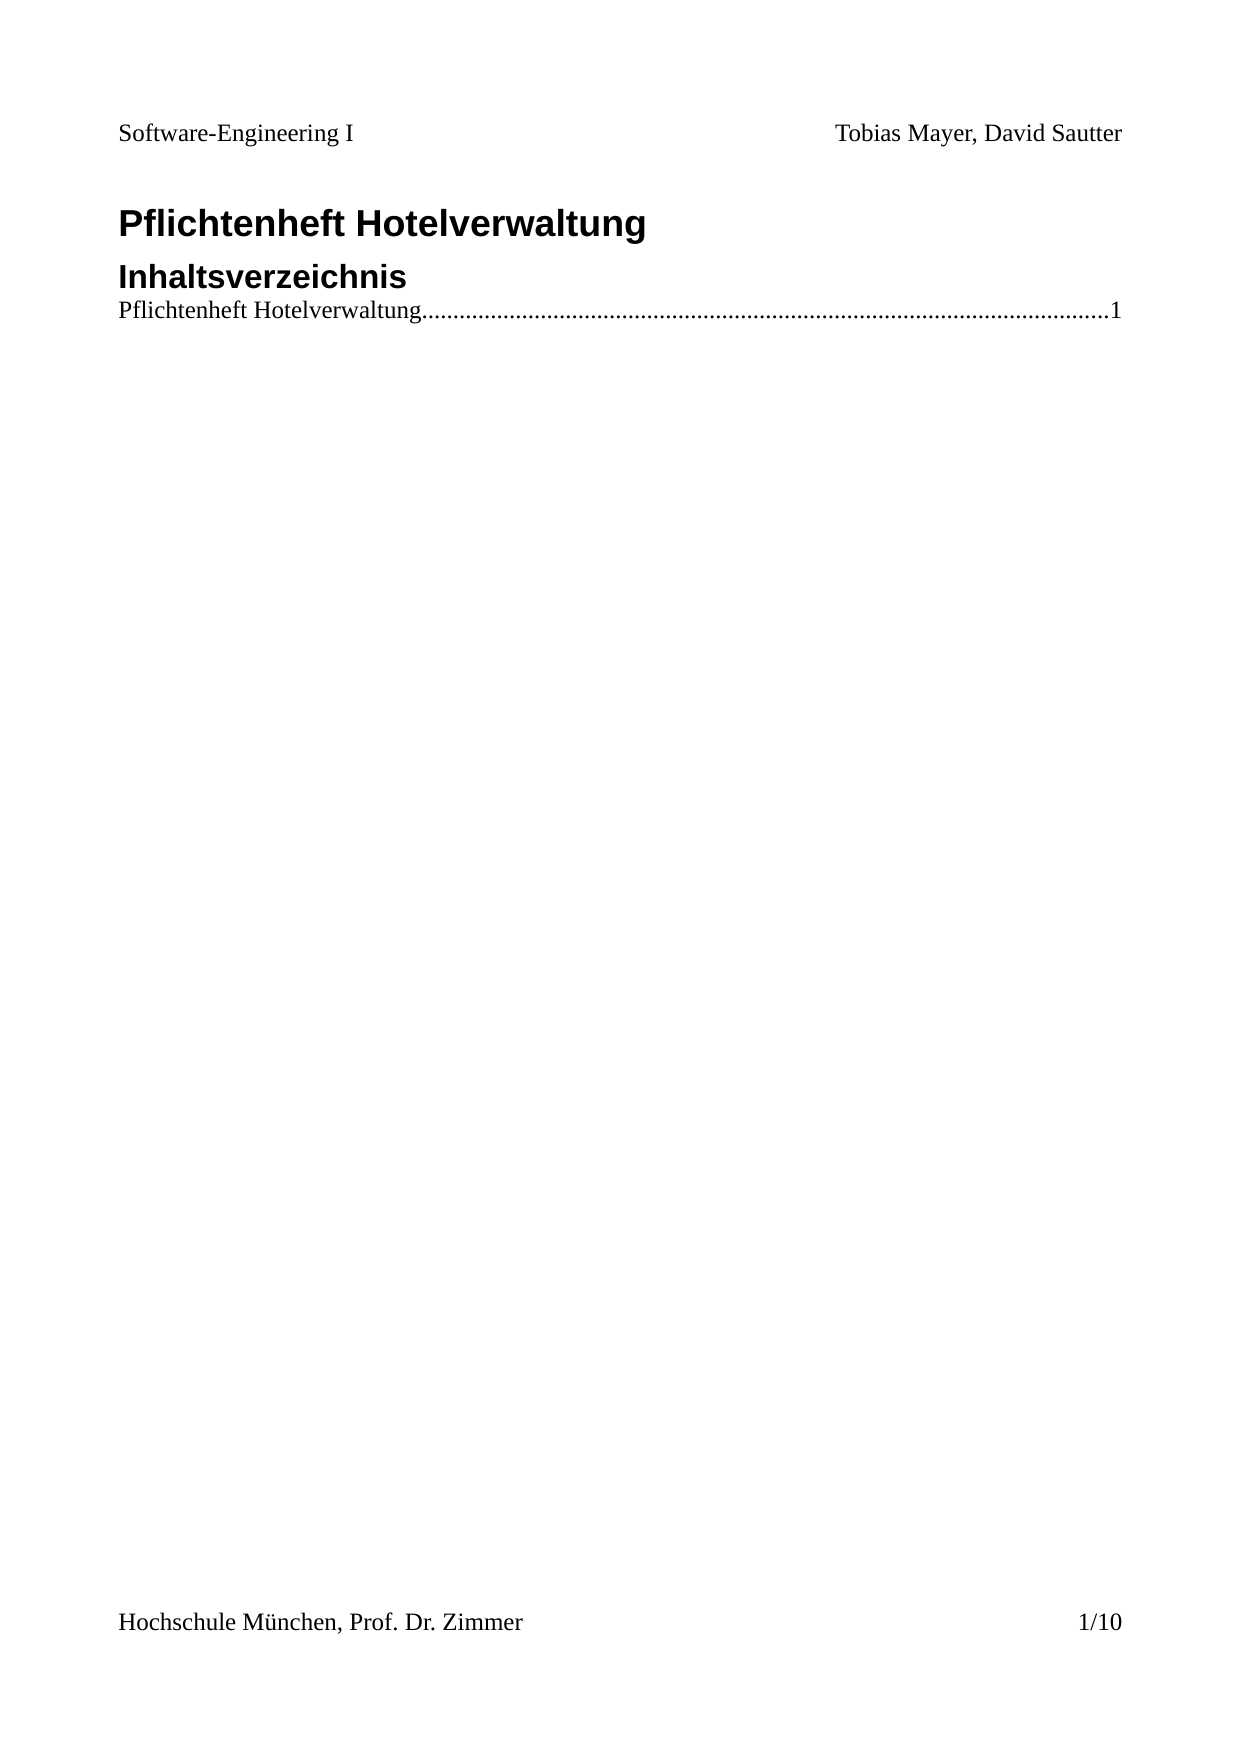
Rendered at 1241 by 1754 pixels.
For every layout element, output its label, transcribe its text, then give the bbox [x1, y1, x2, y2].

text Pflichtenheft Hotelverwaltung 1 [118, 295, 1122, 324]
subtitle Pflichtenheft Hotelverwaltung [118, 201, 1122, 244]
subtitle Inhaltsverzeichnis [118, 257, 1122, 295]
